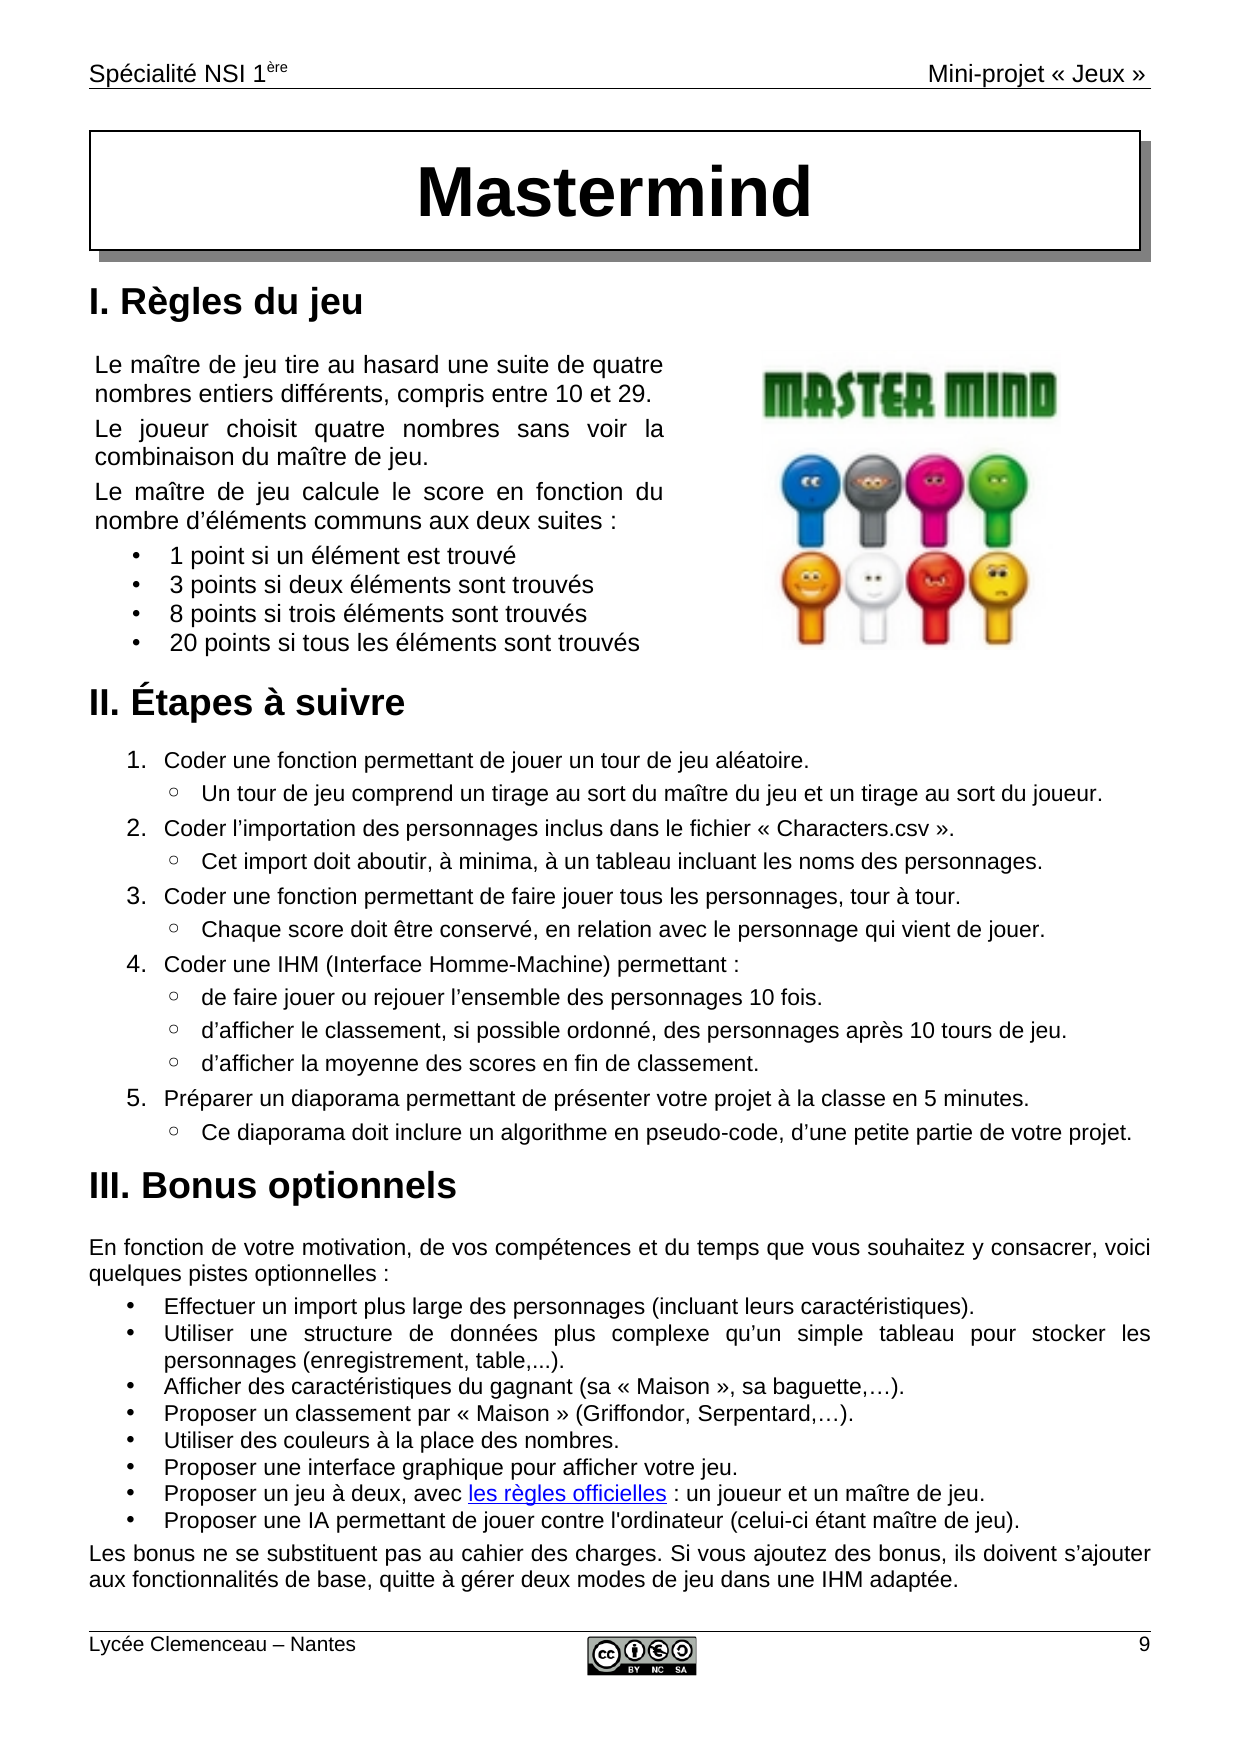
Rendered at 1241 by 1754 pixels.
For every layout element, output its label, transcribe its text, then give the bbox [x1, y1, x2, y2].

table_header [671, 344, 1151, 662]
list de faire jouer ou rejouer l’ensemble des personnages 10 fois. [164, 984, 1151, 1011]
picture [586, 1635, 697, 1676]
subtitle Bonus optionnels [89, 1163, 1151, 1206]
list Chaque score doit être conservé, en relation avec le personnage qui vient de jouer. [164, 916, 1151, 943]
list d’afficher le classement, si possible ordonné, des personnages après 10 tours de jeu. [164, 1017, 1151, 1044]
list d’afficher la moyenne des scores en fin de classement. [164, 1050, 1151, 1077]
list Coder l’importation des personnages inclus dans le fichier « Characters.csv ». [126, 813, 1151, 842]
list Afficher des caractéristiques du gagnant (sa « Maison », sa baguette,…). [126, 1373, 1151, 1400]
list Coder une fonction permettant de jouer un tour de jeu aléatoire. [126, 745, 1151, 773]
text Les bonus ne se substituent pas au cahier des charges. Si vous ajoutez des bonus, ils doivent s’ajouter aux fonctionnalités de base, quitte à gérer deux modes de jeu dans une IHM adaptée. [89, 1540, 1151, 1593]
list Utiliser une structure de données plus complexe qu’un simple tableau pour stocker les personnages (enregistrement, table,...). [126, 1320, 1151, 1373]
list Proposer une IA permettant de jouer contre l'ordinateur (celui-ci étant maître de jeu). [126, 1507, 1151, 1534]
table_header Le maître de jeu tire au hasard une suite de quatre nombres entiers différents, compris entre 10 et 29. Le joueur choisit quatre nombres sans voir la combinaison du maître de jeu. Le maître de jeu calcule le score en fonction du nombre d’éléments communs aux deux suites : 1 point si un élément est trouvé 3 points si deux éléments sont trouvés 8 points si trois éléments sont trouvés 20 points si tous les éléments sont trouvés [89, 344, 671, 662]
list Ce diaporama doit inclure un algorithme en pseudo-code, d’une petite partie de votre projet. [164, 1118, 1151, 1145]
list Proposer une interface graphique pour afficher votre jeu. [126, 1453, 1151, 1480]
list Préparer un diaporama permettant de présenter votre projet à la classe en 5 minutes. [126, 1083, 1151, 1112]
list Coder une IHM (Interface Homme-Machine) permettant : [126, 949, 1151, 978]
list Utiliser des couleurs à la place des nombres. [126, 1427, 1151, 1453]
text Mastermind [91, 132, 1139, 249]
subtitle Règles du jeu [89, 279, 1151, 323]
list Un tour de jeu comprend un tirage au sort du maître du jeu et un tirage au sort du joueur. [164, 780, 1151, 807]
list Cet import doit aboutir, à minima, à un tableau incluant les noms des personnages. [164, 848, 1151, 875]
list Coder une fonction permettant de faire jouer tous les personnages, tour à tour. [126, 881, 1151, 910]
text En fonction de votre motivation, de vos compétences et du temps que vous souhaitez y consacrer, voici quelques pistes optionnelles : [89, 1234, 1151, 1286]
list Proposer un classement par « Maison » (Griffondor, Serpentard,…). [126, 1400, 1151, 1427]
subtitle Étapes à suivre [89, 680, 1151, 723]
list Proposer un jeu à deux, avec les règles officielles : un joueur et un maître de jeu. [126, 1480, 1151, 1507]
picture [761, 350, 1062, 650]
list Effectuer un import plus large des personnages (incluant leurs caractéristiques). [126, 1293, 1151, 1320]
